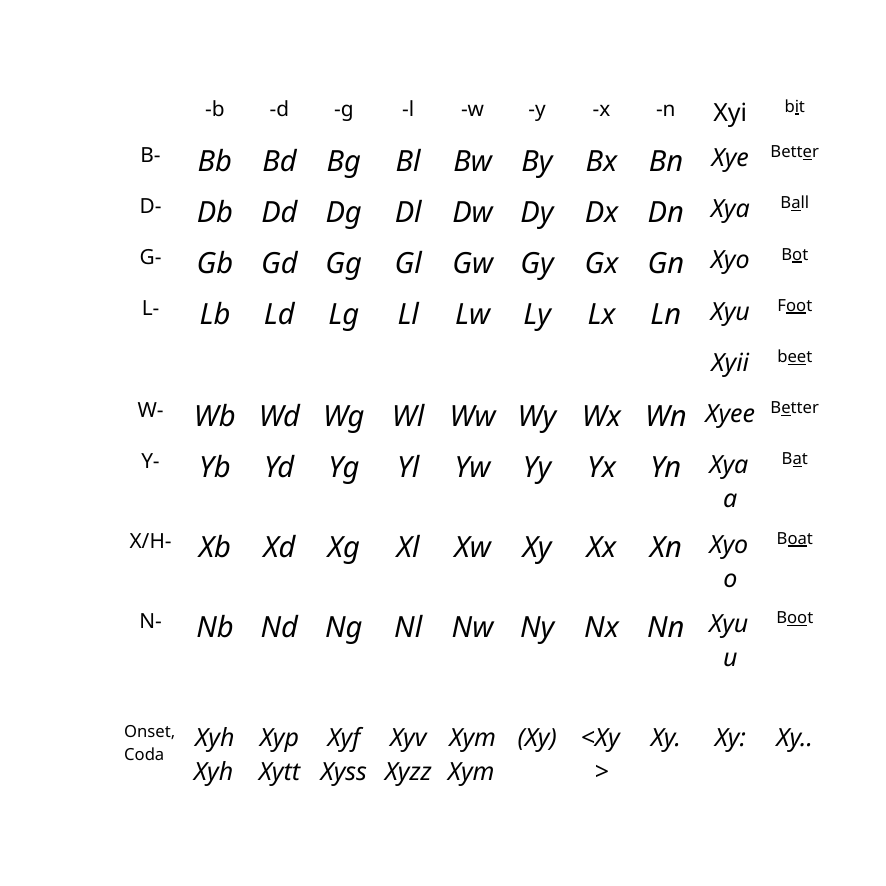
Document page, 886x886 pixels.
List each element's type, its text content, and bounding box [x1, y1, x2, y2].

table_cell Gn [634, 236, 698, 287]
table_header -n [634, 89, 698, 134]
table_cell Lw [440, 288, 504, 339]
table_cell Gg [311, 236, 376, 287]
table_cell Bw [440, 134, 504, 185]
table_cell Yd [247, 441, 311, 521]
table_cell beet [762, 339, 827, 390]
table_cell Wd [247, 390, 311, 441]
table_cell Better [762, 134, 827, 185]
table_cell Nx [569, 600, 633, 680]
table_cell Xyaa [698, 441, 762, 521]
table_cell W- [118, 390, 182, 441]
table_header (Xy) [505, 714, 569, 793]
table_cell Yl [376, 441, 440, 521]
table_header -b [183, 89, 247, 134]
table_header Xyf Xyss [311, 714, 376, 793]
table_cell Yb [183, 441, 247, 521]
table_header <Xy> [569, 714, 633, 793]
table_cell Bat [762, 441, 827, 521]
table_cell [311, 339, 376, 390]
table_header -x [569, 89, 633, 134]
table_cell Dw [440, 185, 504, 236]
table_cell Wl [376, 390, 440, 441]
table_cell Ng [311, 600, 376, 680]
table_cell Bx [569, 134, 633, 185]
table_cell Bd [247, 134, 311, 185]
table_cell Y- [118, 441, 182, 521]
table_header Onset, Coda [118, 714, 182, 793]
table_cell Xyii [698, 339, 762, 390]
table_cell Xyoo [698, 521, 762, 600]
table_cell Xn [634, 521, 698, 600]
table_cell Xb [183, 521, 247, 600]
table_header [118, 89, 182, 134]
table_cell Ly [505, 288, 569, 339]
table_cell Gw [440, 236, 504, 287]
table_cell Wb [183, 390, 247, 441]
table_header -l [376, 89, 440, 134]
table_cell N- [118, 600, 182, 680]
table_cell Gy [505, 236, 569, 287]
table_cell Xye [698, 134, 762, 185]
table_cell Boot [762, 600, 827, 680]
table_cell Dy [505, 185, 569, 236]
table_cell Xyuu [698, 600, 762, 680]
table_cell Wx [569, 390, 633, 441]
table_cell [505, 339, 569, 390]
table_cell [183, 339, 247, 390]
table_cell Yn [634, 441, 698, 521]
table_cell Gd [247, 236, 311, 287]
table_cell Ln [634, 288, 698, 339]
table_header Xyp Xytt [247, 714, 311, 793]
table_cell Xyo [698, 236, 762, 287]
table_cell Boat [762, 521, 827, 600]
table_cell Nd [247, 600, 311, 680]
table_cell Xy [505, 521, 569, 600]
table_cell Xg [311, 521, 376, 600]
table_cell Bb [183, 134, 247, 185]
table_header -d [247, 89, 311, 134]
table_cell Xya [698, 185, 762, 236]
table_cell Yy [505, 441, 569, 521]
table_header -y [505, 89, 569, 134]
table_cell Xl [376, 521, 440, 600]
table_cell Lg [311, 288, 376, 339]
table_cell Nb [183, 600, 247, 680]
table_cell Dg [311, 185, 376, 236]
table_header -g [311, 89, 376, 134]
table_cell Nn [634, 600, 698, 680]
table_cell Xyee [698, 390, 762, 441]
table_cell Wg [311, 390, 376, 441]
table_cell By [505, 134, 569, 185]
table_cell Xx [569, 521, 633, 600]
table_cell Bg [311, 134, 376, 185]
table_cell Gl [376, 236, 440, 287]
table_cell Ny [505, 600, 569, 680]
table_cell [118, 339, 182, 390]
table_header Xy. [634, 714, 698, 793]
table_cell Yw [440, 441, 504, 521]
table_cell [634, 339, 698, 390]
table_cell Dn [634, 185, 698, 236]
table_cell Nw [440, 600, 504, 680]
table_header -w [440, 89, 504, 134]
table_header Xym Xym [440, 714, 504, 793]
table_cell Bl [376, 134, 440, 185]
table_cell Xd [247, 521, 311, 600]
table_cell [440, 339, 504, 390]
table_cell Db [183, 185, 247, 236]
table_cell Lx [569, 288, 633, 339]
table_cell Gx [569, 236, 633, 287]
table_header Xyi [698, 89, 762, 134]
table_cell [569, 339, 633, 390]
table_cell Yg [311, 441, 376, 521]
table_cell L- [118, 288, 182, 339]
table_cell Wn [634, 390, 698, 441]
table_cell Foot [762, 288, 827, 339]
table_cell Ll [376, 288, 440, 339]
table_cell Nl [376, 600, 440, 680]
table_cell Dd [247, 185, 311, 236]
table_cell X/H- [118, 521, 182, 600]
table_cell Bn [634, 134, 698, 185]
table_cell Bot [762, 236, 827, 287]
table_cell Ld [247, 288, 311, 339]
table_header Xy: [698, 714, 762, 793]
table_header bit [762, 89, 827, 134]
table_cell [376, 339, 440, 390]
table_cell Lb [183, 288, 247, 339]
table_cell Gb [183, 236, 247, 287]
table_cell Dx [569, 185, 633, 236]
table_header Xyh Xyh [183, 714, 247, 793]
table_cell [247, 339, 311, 390]
table_cell Dl [376, 185, 440, 236]
table_cell Ww [440, 390, 504, 441]
table_cell Wy [505, 390, 569, 441]
table_cell Yx [569, 441, 633, 521]
table_cell G- [118, 236, 182, 287]
table_cell Xyu [698, 288, 762, 339]
table_header Xyv Xyzz [376, 714, 440, 793]
table_header Xy.. [762, 714, 827, 793]
table_cell Better [762, 390, 827, 441]
table_cell Xw [440, 521, 504, 600]
table_cell B- [118, 134, 182, 185]
table_cell Ball [762, 185, 827, 236]
table_cell D- [118, 185, 182, 236]
